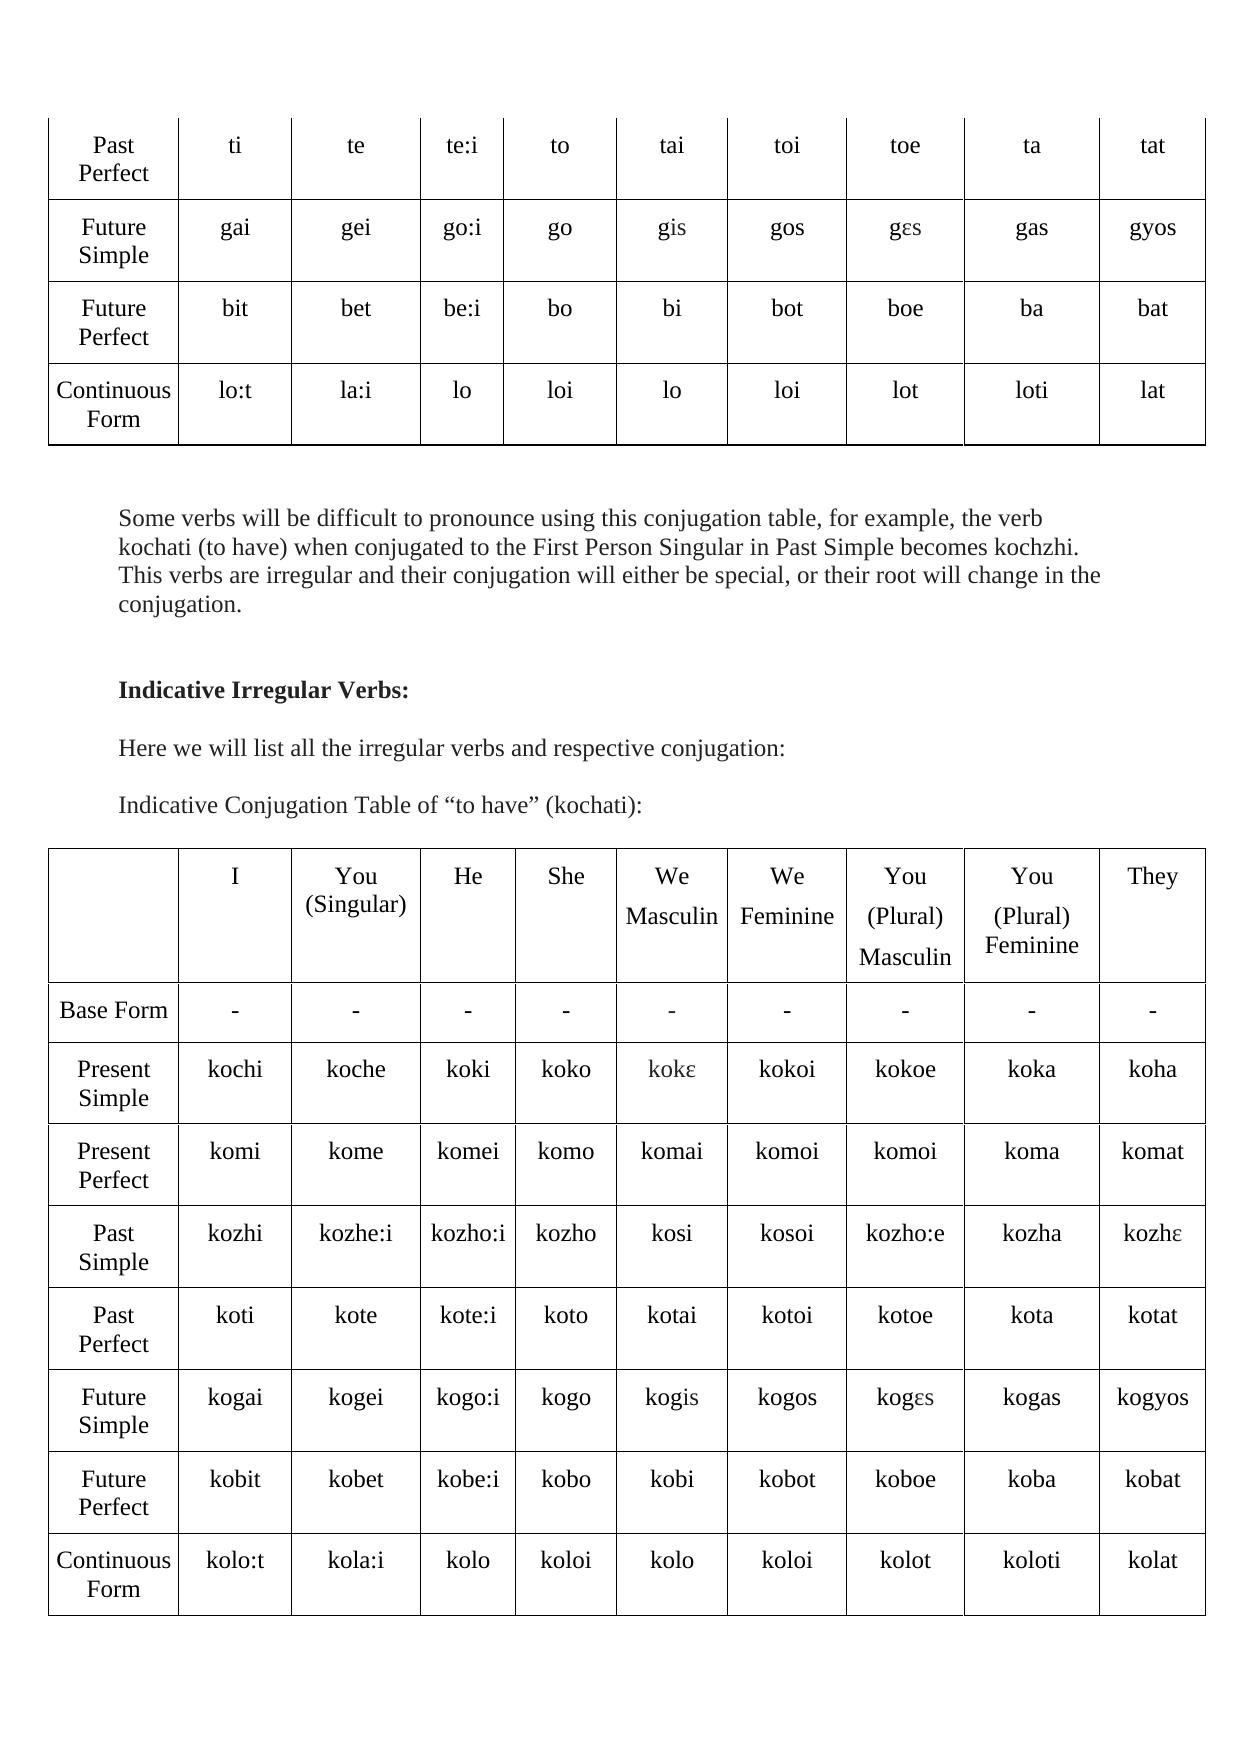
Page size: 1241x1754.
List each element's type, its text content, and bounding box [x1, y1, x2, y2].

table_cell kozha [965, 1206, 1099, 1287]
table_cell koko [516, 1043, 616, 1123]
table_cell kotat [1100, 1288, 1205, 1369]
table_cell kobet [292, 1452, 420, 1533]
table_header She [516, 849, 616, 982]
table_cell - [847, 984, 963, 1042]
table_cell ta [965, 118, 1099, 199]
table_cell Future Simple [49, 1370, 178, 1451]
table_header We Feminine [728, 849, 846, 982]
table_cell komei [421, 1125, 515, 1205]
table_cell gɛs [847, 200, 963, 281]
table_cell tat [1100, 118, 1205, 199]
table_cell kozho:i [421, 1206, 515, 1287]
table_cell ba [965, 282, 1099, 363]
table_cell koloi [728, 1534, 846, 1615]
table_cell kozho:e [847, 1206, 963, 1287]
table_cell koha [1100, 1043, 1205, 1123]
table_cell komoi [728, 1125, 846, 1205]
table_cell lat [1100, 364, 1205, 444]
table_cell kogo:i [421, 1370, 515, 1451]
table_cell kosoi [728, 1206, 846, 1287]
text Indicative Conjugation Table of “to have” (kochati): [118, 791, 1122, 819]
table_cell toi [728, 118, 846, 199]
text This verbs are irregular and their conjugation will either be special, or their root will change in the conjugation. [118, 561, 1122, 618]
table_cell Past Perfect [49, 1288, 178, 1369]
table_cell bet [292, 282, 420, 363]
table_header He [421, 849, 515, 982]
table_cell gas [965, 200, 1099, 281]
table_cell gis [617, 200, 727, 281]
table_cell gos [728, 200, 846, 281]
table_cell kobot [728, 1452, 846, 1533]
table_cell Continuous Form [49, 364, 178, 444]
table_cell loi [504, 364, 616, 444]
table_cell loti [965, 364, 1099, 444]
table_cell gyos [1100, 200, 1205, 281]
table_cell kozhɛ [1100, 1206, 1205, 1287]
table_cell Future Simple [49, 200, 178, 281]
table_cell Present Perfect [49, 1125, 178, 1205]
table_cell kobe:i [421, 1452, 515, 1533]
table_cell Past Perfect [49, 118, 178, 199]
table_cell kokoe [847, 1043, 963, 1123]
table_cell la:i [292, 364, 420, 444]
table_cell lo [421, 364, 503, 444]
table_cell loi [728, 364, 846, 444]
table_cell te [292, 118, 420, 199]
table_cell Base Form [49, 984, 178, 1042]
table_cell kote [292, 1288, 420, 1369]
table_cell kota [965, 1288, 1099, 1369]
table_cell to [504, 118, 616, 199]
table_cell kogɛs [847, 1370, 963, 1451]
table_cell - [617, 984, 727, 1042]
table_cell kogo [516, 1370, 616, 1451]
table_cell kobit [179, 1452, 291, 1533]
table_cell kogyos [1100, 1370, 1205, 1451]
table_cell bat [1100, 282, 1205, 363]
table_cell kogei [292, 1370, 420, 1451]
table_cell kogas [965, 1370, 1099, 1451]
text Here we will list all the irregular verbs and respective conjugation: [118, 733, 1122, 762]
table_cell koti [179, 1288, 291, 1369]
table_cell koki [421, 1043, 515, 1123]
table_cell - [421, 984, 515, 1042]
table_cell kotoi [728, 1288, 846, 1369]
table_cell gai [179, 200, 291, 281]
table_cell toe [847, 118, 963, 199]
table_cell komat [1100, 1125, 1205, 1205]
table_cell - [179, 984, 291, 1042]
table_cell kotoe [847, 1288, 963, 1369]
table_cell kozhe:i [292, 1206, 420, 1287]
table_cell kogos [728, 1370, 846, 1451]
table_header They [1100, 849, 1205, 982]
table_cell kolat [1100, 1534, 1205, 1615]
text Indicative Irregular Verbs: [118, 676, 1122, 704]
table_header [49, 849, 178, 982]
table_cell kogis [617, 1370, 727, 1451]
table_header You (Singular) [292, 849, 420, 982]
table_cell koma [965, 1125, 1099, 1205]
table_cell kogai [179, 1370, 291, 1451]
table_cell Future Perfect [49, 1452, 178, 1533]
table_cell koba [965, 1452, 1099, 1533]
table_cell kotai [617, 1288, 727, 1369]
table_cell gei [292, 200, 420, 281]
table_cell kolo:t [179, 1534, 291, 1615]
table_cell bi [617, 282, 727, 363]
table_cell kochi [179, 1043, 291, 1123]
table_header You (Plural) Masculin [847, 849, 963, 982]
table_cell koto [516, 1288, 616, 1369]
table_cell Past Simple [49, 1206, 178, 1287]
table_header I [179, 849, 291, 982]
table_cell kolo [421, 1534, 515, 1615]
table_cell koloti [965, 1534, 1099, 1615]
table_cell koboe [847, 1452, 963, 1533]
table_cell lo [617, 364, 727, 444]
table_cell kobat [1100, 1452, 1205, 1533]
table_cell bo [504, 282, 616, 363]
table_cell bot [728, 282, 846, 363]
table_cell komoi [847, 1125, 963, 1205]
table_cell kokoi [728, 1043, 846, 1123]
table_cell Continuous Form [49, 1534, 178, 1615]
table_cell komi [179, 1125, 291, 1205]
table_cell - [965, 984, 1099, 1042]
table_cell kobi [617, 1452, 727, 1533]
table_cell go [504, 200, 616, 281]
table_cell komai [617, 1125, 727, 1205]
table_cell kosi [617, 1206, 727, 1287]
table_cell kolot [847, 1534, 963, 1615]
text Some verbs will be difficult to pronounce using this conjugation table, for example, the verb kochati (to have) when conjugated to the First Person Singular in Past Simple becomes kochzhi. [118, 503, 1122, 561]
table_cell kokɛ [617, 1043, 727, 1123]
table_cell Future Perfect [49, 282, 178, 363]
table_cell - [728, 984, 846, 1042]
table_cell lot [847, 364, 963, 444]
table_cell koloi [516, 1534, 616, 1615]
table_header You (Plural) Feminine [965, 849, 1099, 982]
table_cell kozho [516, 1206, 616, 1287]
table_cell lo:t [179, 364, 291, 444]
table_cell kolo [617, 1534, 727, 1615]
table_cell boe [847, 282, 963, 363]
table_cell kome [292, 1125, 420, 1205]
table_header We Masculin [617, 849, 727, 982]
table_cell - [516, 984, 616, 1042]
table_cell be:i [421, 282, 503, 363]
table_cell koche [292, 1043, 420, 1123]
table_cell - [1100, 984, 1205, 1042]
table_cell tai [617, 118, 727, 199]
table_cell koka [965, 1043, 1099, 1123]
table_cell komo [516, 1125, 616, 1205]
table_cell kozhi [179, 1206, 291, 1287]
table_cell ti [179, 118, 291, 199]
table_cell kobo [516, 1452, 616, 1533]
table_cell bit [179, 282, 291, 363]
table_cell - [292, 984, 420, 1042]
table_cell kola:i [292, 1534, 420, 1615]
table_cell Present Simple [49, 1043, 178, 1123]
table_cell go:i [421, 200, 503, 281]
table_cell te:i [421, 118, 503, 199]
table_cell kote:i [421, 1288, 515, 1369]
